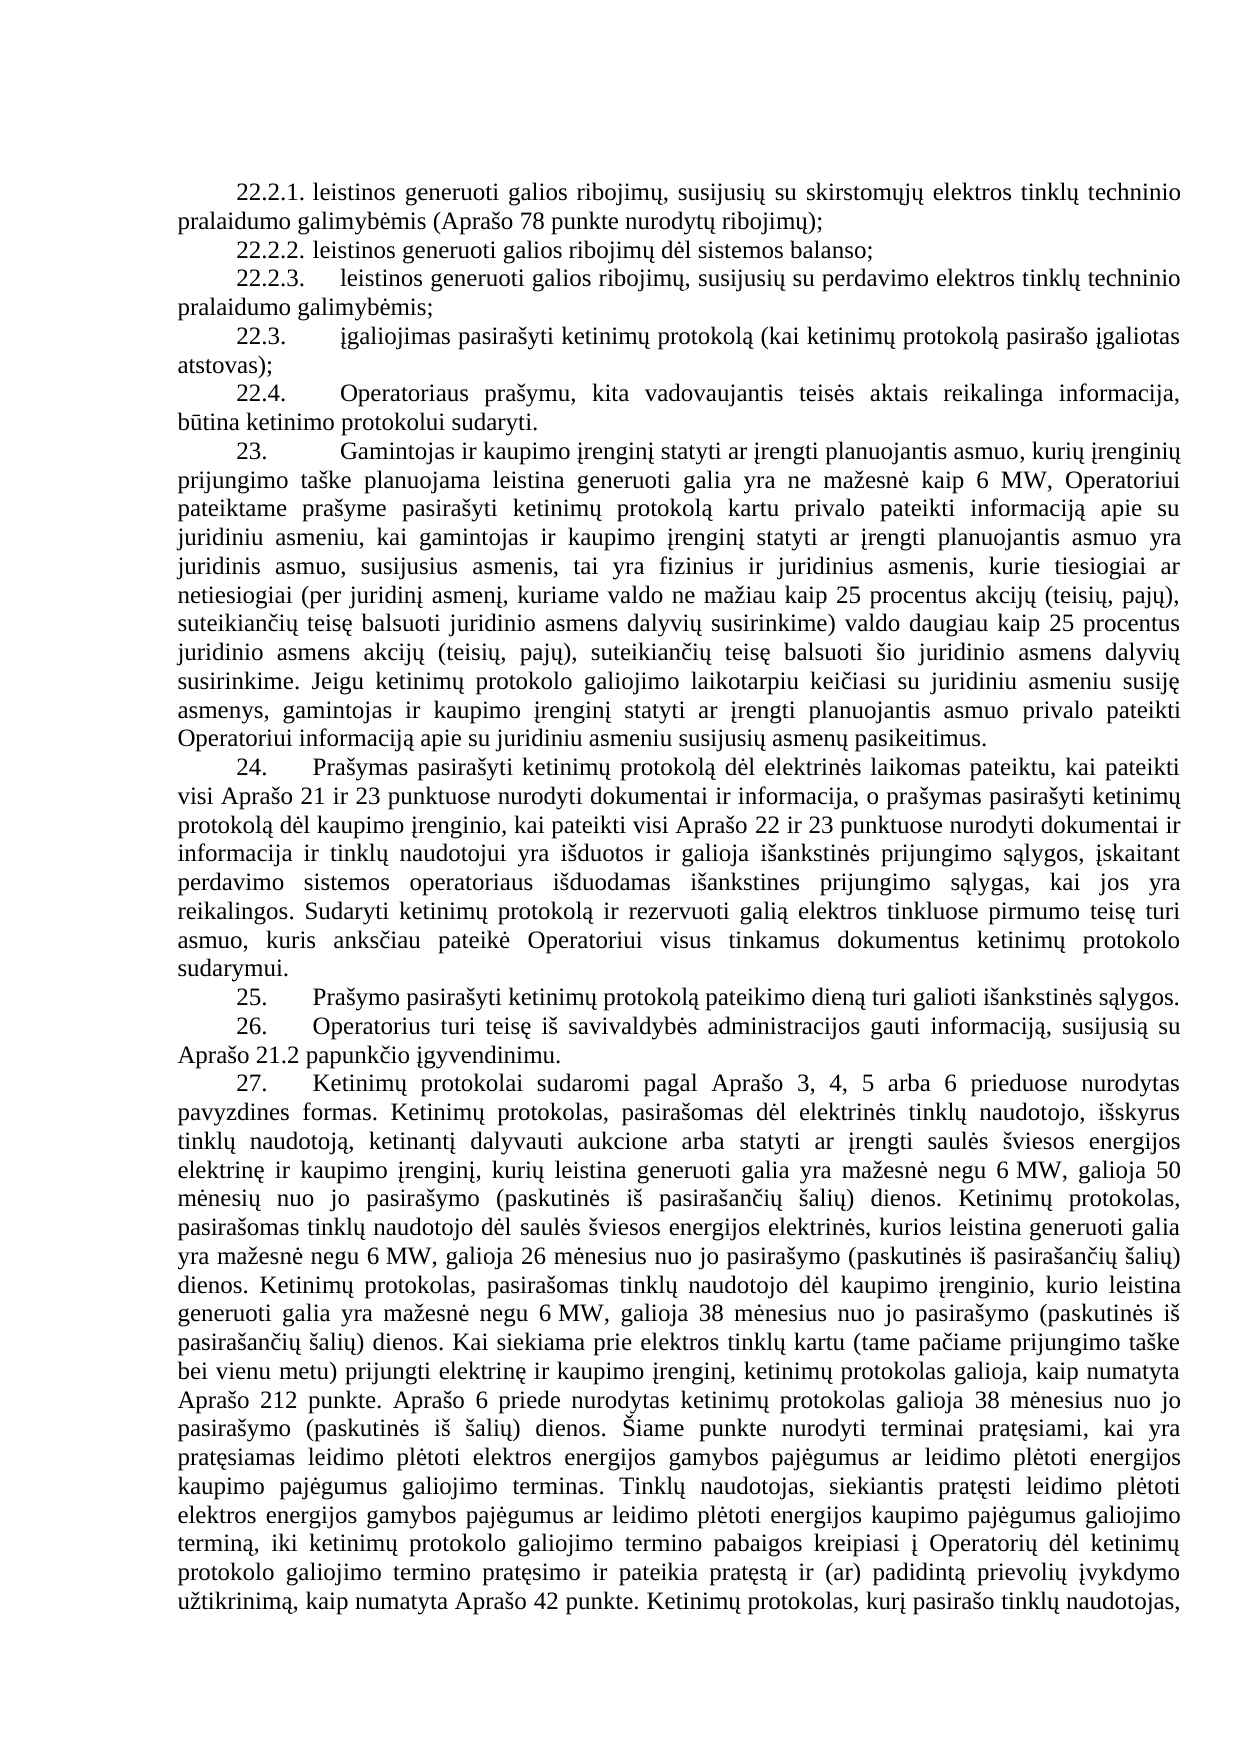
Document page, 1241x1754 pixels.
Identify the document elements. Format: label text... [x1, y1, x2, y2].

text 22.4. Operatoriaus prašymu, kita vadovaujantis teisės aktais reikalinga informacija, būtina ketinimo protokolui sudaryti. [177, 378, 1181, 436]
text 22.3. įgaliojimas pasirašyti ketinimų protokolą (kai ketinimų protokolą pasirašo įgaliotas atstovas); [177, 321, 1181, 378]
text 27. Ketinimų protokolai sudaromi pagal Aprašo 3, 4, 5 arba 6 prieduose nurodytas pavyzdines formas. Ketinimų protokolas, pasirašomas dėl elektrinės tinklų naudotojo, išskyrus tinklų naudotoją, ketinantį dalyvauti aukcione arba statyti ar įrengti saulės šviesos energijos elektrinę ir kaupimo įrenginį, kurių leistina generuoti galia yra mažesnė negu 6 MW, galioja 50 mėnesių nuo jo pasirašymo (paskutinės iš pasirašančių šalių) dienos. Ketinimų protokolas, pasirašomas tinklų naudotojo dėl saulės šviesos energijos elektrinės, kurios leistina generuoti galia yra mažesnė negu 6 MW, galioja 26 mėnesius nuo jo pasirašymo (paskutinės iš pasirašančių šalių) dienos. Ketinimų protokolas, pasirašomas tinklų naudotojo dėl kaupimo įrenginio, kurio leistina generuoti galia yra mažesnė negu 6 MW, galioja 38 mėnesius nuo jo pasirašymo (paskutinės iš pasirašančių šalių) dienos. Kai siekiama prie elektros tinklų kartu (tame pačiame prijungimo taške bei vienu metu) prijungti elektrinę ir kaupimo įrenginį, ketinimų protokolas galioja, kaip numatyta Aprašo ‎212 punkte. Aprašo 6 priede nurodytas ketinimų protokolas galioja 38 mėnesius nuo jo pasirašymo (paskutinės iš šalių) dienos. Šiame punkte nurodyti terminai pratęsiami, kai yra pratęsiamas leidimo plėtoti elektros energijos gamybos pajėgumus ar leidimo plėtoti energijos kaupimo pajėgumus galiojimo terminas. Tinklų naudotojas, siekiantis pratęsti leidimo plėtoti elektros energijos gamybos pajėgumus ar leidimo plėtoti energijos kaupimo pajėgumus galiojimo terminą, iki ketinimų protokolo galiojimo termino pabaigos kreipiasi į Operatorių dėl ketinimų protokolo galiojimo termino pratęsimo ir pateikia pratęstą ir (ar) padidintą prievolių įvykdymo užtikrinimą, kaip numatyta Aprašo ‎42 punkte. Ketinimų protokolas, kurį pasirašo tinklų naudotojas, [177, 1068, 1181, 1615]
text 26. Operatorius turi teisę iš savivaldybės administracijos gauti informaciją, susijusią su Aprašo ‎21.2 papunkčio įgyvendinimu. [177, 1011, 1181, 1068]
text 23. Gamintojas ir kaupimo įrenginį statyti ar įrengti planuojantis asmuo, kurių įrenginių prijungimo taške planuojama leistina generuoti galia yra ne mažesnė kaip 6 MW, Operatoriui pateiktame prašyme pasirašyti ketinimų protokolą kartu privalo pateikti informaciją apie su juridiniu asmeniu, kai gamintojas ir kaupimo įrenginį statyti ar įrengti planuojantis asmuo yra juridinis asmuo, susijusius asmenis, tai yra fizinius ir juridinius asmenis, kurie tiesiogiai ar netiesiogiai (per juridinį asmenį, kuriame valdo ne mažiau kaip 25 procentus akcijų (teisių, pajų), suteikiančių teisę balsuoti juridinio asmens dalyvių susirinkime) valdo daugiau kaip 25 procentus juridinio asmens akcijų (teisių, pajų), suteikiančių teisę balsuoti šio juridinio asmens dalyvių susirinkime. Jeigu ketinimų protokolo galiojimo laikotarpiu keičiasi su juridiniu asmeniu susiję asmenys, gamintojas ir kaupimo įrenginį statyti ar įrengti planuojantis asmuo privalo pateikti Operatoriui informaciją apie su juridiniu asmeniu susijusių asmenų pasikeitimus. [177, 436, 1181, 752]
text 25. Prašymo pasirašyti ketinimų protokolą pateikimo dieną turi galioti išankstinės sąlygos. [177, 982, 1181, 1011]
text 24. Prašymas pasirašyti ketinimų protokolą dėl elektrinės laikomas pateiktu, kai pateikti visi Aprašo ‎21 ir ‎23 punktuose nurodyti dokumentai ir informacija, o prašymas pasirašyti ketinimų protokolą dėl kaupimo įrenginio, kai pateikti visi Aprašo ‎22 ir ‎23 punktuose nurodyti dokumentai ir informacija ir tinklų naudotojui yra išduotos ir galioja išankstinės prijungimo sąlygos, įskaitant perdavimo sistemos operatoriaus išduodamas išankstines prijungimo sąlygas, kai jos yra reikalingos. Sudaryti ketinimų protokolą ir rezervuoti galią elektros tinkluose pirmumo teisę turi asmuo, kuris anksčiau pateikė Operatoriui visus tinkamus dokumentus ketinimų protokolo sudarymui. [177, 752, 1181, 982]
text 22.2.1. leistinos generuoti galios ribojimų, susijusių su skirstomųjų elektros tinklų techninio pralaidumo galimybėmis (Aprašo ‎78 punkte nurodytų ribojimų); [177, 177, 1181, 235]
text 22.2.3. leistinos generuoti galios ribojimų, susijusių su perdavimo elektros tinklų techninio pralaidumo galimybėmis; [177, 263, 1181, 321]
text 22.2.2. leistinos generuoti galios ribojimų dėl sistemos balanso; [177, 235, 1181, 263]
